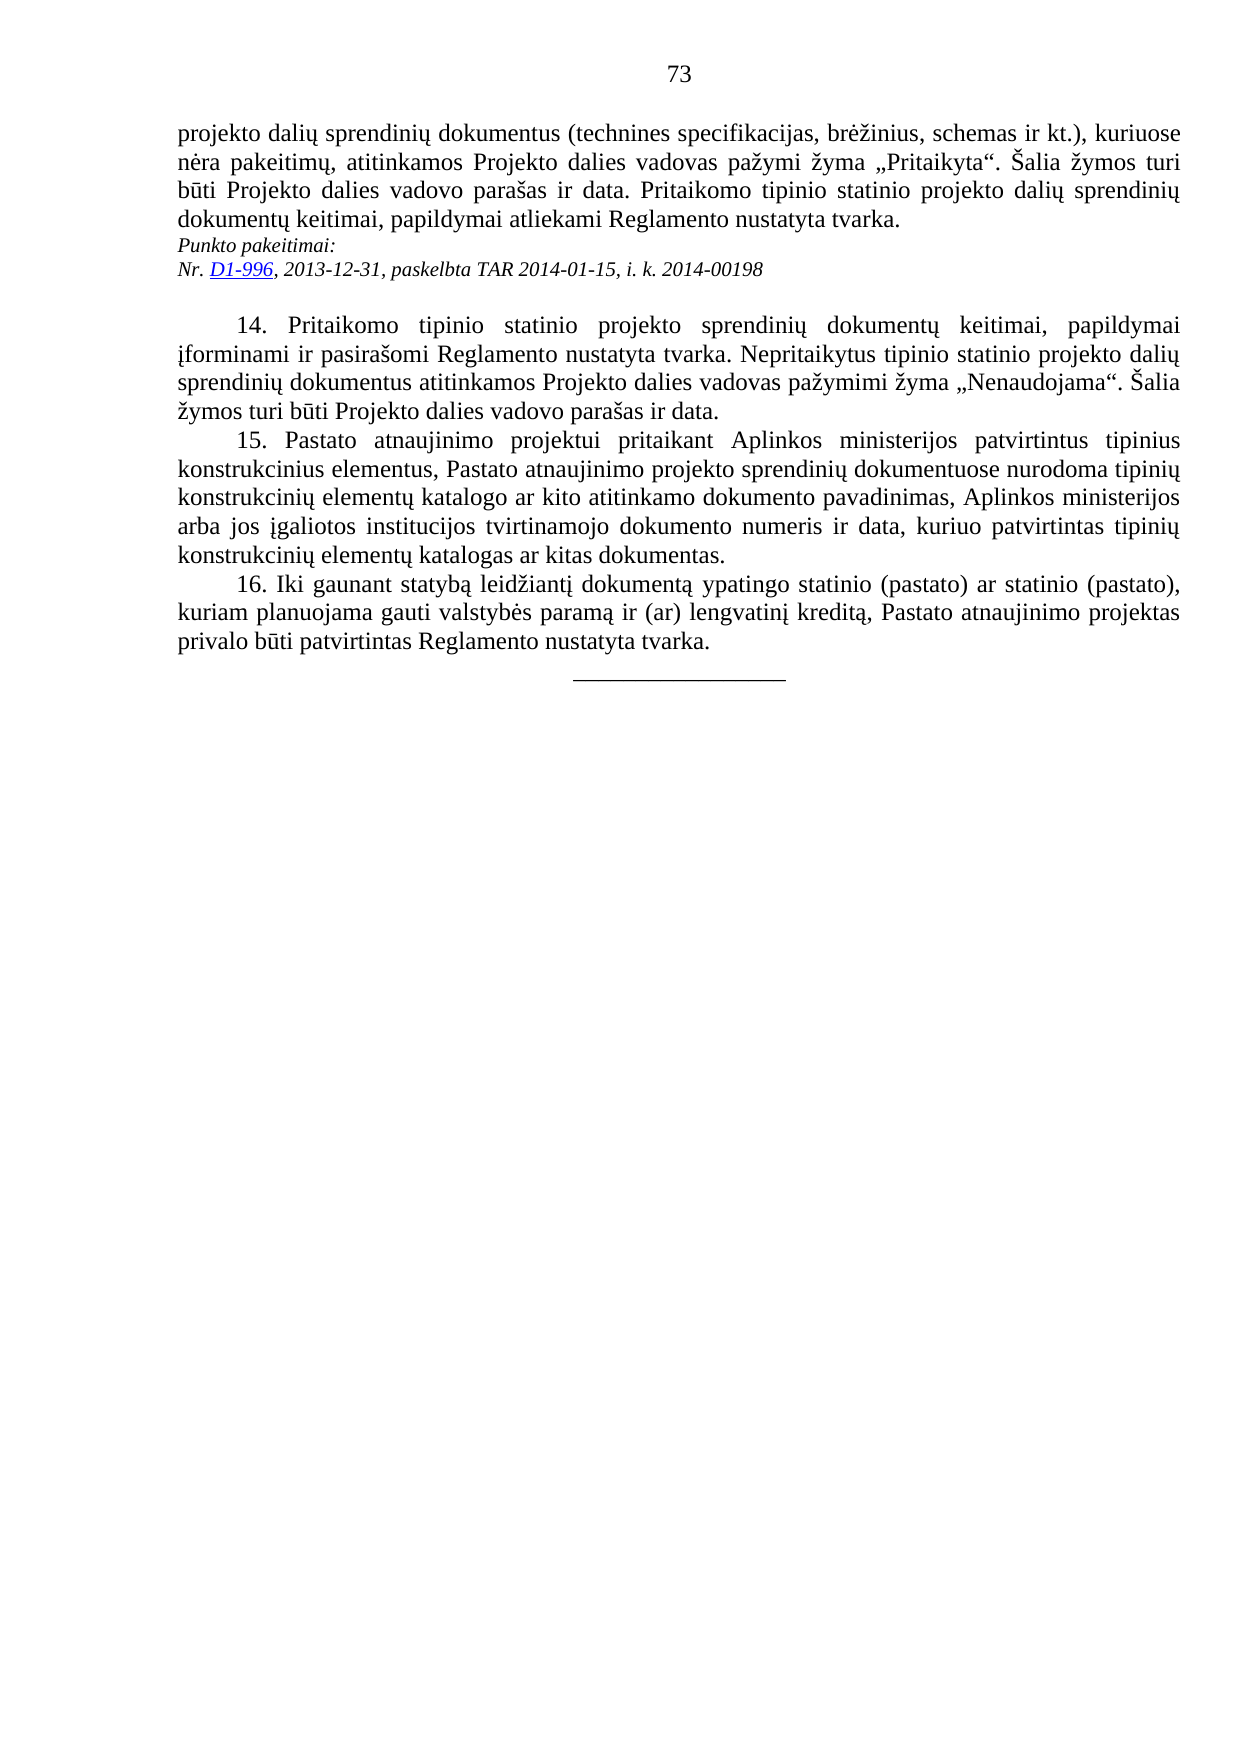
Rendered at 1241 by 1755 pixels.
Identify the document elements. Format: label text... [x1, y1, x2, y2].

text 15. Pastato atnaujinimo projektui pritaikant Aplinkos ministerijos patvirtintus tipinius konstrukcinius elementus, Pastato atnaujinimo projekto sprendinių dokumentuose nurodoma tipinių konstrukcinių elementų katalogo ar kito atitinkamo dokumento pavadinimas, Aplinkos ministerijos arba jos įgaliotos institucijos tvirtinamojo dokumento numeris ir data, kuriuo patvirtintas tipinių konstrukcinių elementų katalogas ar kitas dokumentas. [177, 425, 1181, 569]
text 16. Iki gaunant statybą leidžiantį dokumentą ypatingo statinio (pastato) ar statinio (pastato), kuriam planuojama gauti valstybės paramą ir (ar) lengvatinį kreditą, Pastato atnaujinimo projektas privalo būti patvirtintas Reglamento nustatyta tvarka. [177, 569, 1181, 655]
text projekto dalių sprendinių dokumentus (technines specifikacijas, brėžinius, schemas ir kt.), kuriuose nėra pakeitimų, atitinkamos Projekto dalies vadovas pažymi žyma „Pritaikyta“. Šalia žymos turi būti Projekto dalies vadovo parašas ir data. Pritaikomo tipinio statinio projekto dalių sprendinių dokumentų keitimai, papildymai atliekami Reglamento nustatyta tvarka. [177, 118, 1181, 233]
text Nr. D1-996, 2013-12-31, paskelbta TAR 2014-01-15, i. k. 2014-00198 [177, 257, 1181, 281]
text 14. Pritaikomo tipinio statinio projekto sprendinių dokumentų keitimai, papildymai įforminami ir pasirašomi Reglamento nustatyta tvarka. Nepritaikytus tipinio statinio projekto dalių sprendinių dokumentus atitinkamos Projekto dalies vadovas pažymimi žyma „Nenaudojama“. Šalia žymos turi būti Projekto dalies vadovo parašas ir data. [177, 310, 1181, 425]
text Punkto pakeitimai: [177, 233, 1181, 257]
text _________________ [177, 655, 1181, 684]
